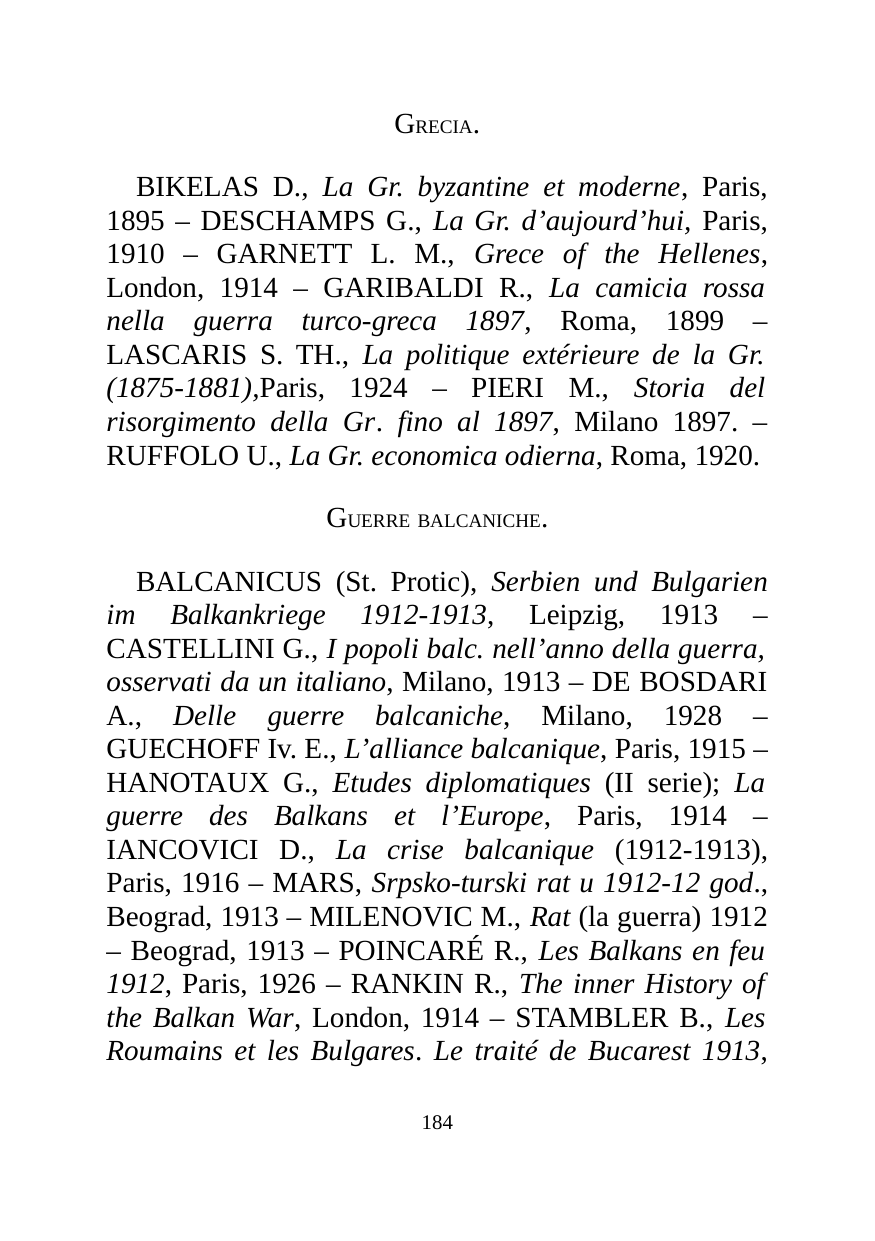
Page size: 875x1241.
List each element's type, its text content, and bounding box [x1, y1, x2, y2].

text BALCANICUS (St. Protic), Serbien und Bulgarien im Balkankriege 1912-1913, Leipzig, 1913 – CASTELLINI G., I popoli balc. nell’anno della guerra, osservati da un italiano, Milano, 1913 – DE BOSDARI A., Delle guerre balcaniche, Milano, 1928 – GUECHOFF Iv. E., L’alliance balcanique, Paris, 1915 – HANOTAUX G., Etudes diplomatiques (II serie); La guerre des Balkans et l’Europe, Paris, 1914 – IANCOVICI D., La crise balcanique (1912-1913), Paris, 1916 – MARS, Srpsko-turski rat u 1912-12 god., Beograd, 1913 – MILENOVIC M., Rat (la guerra) 1912 – Beograd, 1913 – POINCARÉ R., Les Balkans en feu 1912, Paris, 1926 – RANKIN R., The inner History of the Balkan War, London, 1914 – STAMBLER B., Les Roumains et les Bulgares. Le traité de Bucarest 1913, [106, 564, 768, 1067]
text BIKELAS D., La Gr. byzantine et moderne, Paris, 1895 – DESCHAMPS G., La Gr. d’aujourd’hui, Paris, 1910 – GARNETT L. M., Grece of the Hellenes, London, 1914 – GARIBALDI R., La camicia rossa nella guerra turco-greca 1897, Roma, 1899 – LASCARIS S. TH., La politique extérieure de la Gr. (1875-1881),Paris, 1924 – PIERI M., Storia del risorgimento della Gr. fino al 1897, Milano 1897. – RUFFOLO U., La Gr. economica odierna, Roma, 1920. [106, 169, 768, 471]
text Grecia. [106, 106, 768, 140]
text Guerre balcaniche. [106, 501, 768, 534]
